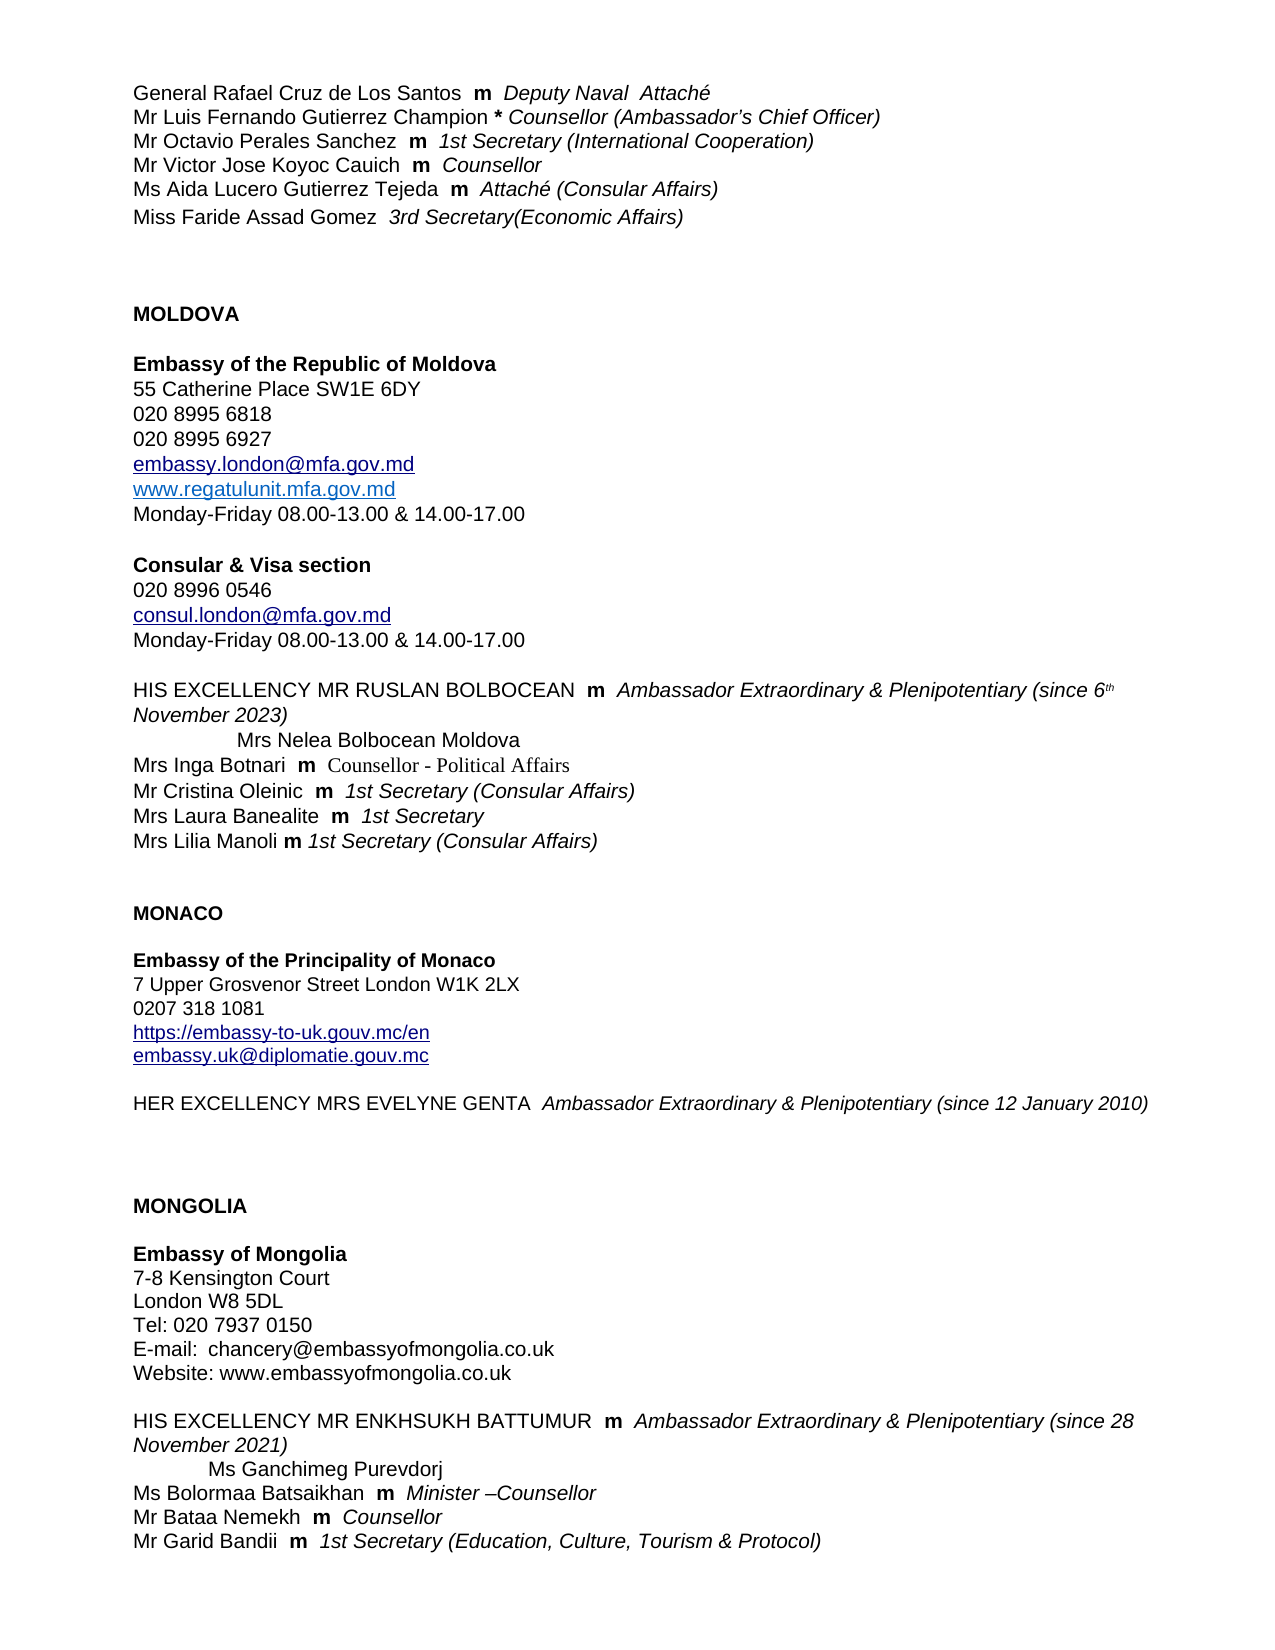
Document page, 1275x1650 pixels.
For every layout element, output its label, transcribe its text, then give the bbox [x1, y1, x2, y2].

text Miss Faride Assad Gomez 3rd Secretary(Economic Affairs) [133, 201, 1181, 229]
text Tel: 020 7937 0150 [133, 1313, 1181, 1337]
text Mrs Laura Banealite m 1st Secretary [133, 804, 1181, 828]
text embassy.uk@diplomatie.gouv.mc [133, 1044, 1181, 1067]
text Mr Cristina Oleinic m 1st Secretary (Consular Affairs) [133, 778, 1181, 802]
text consul.london@mfa.gov.md [133, 603, 1181, 627]
text Ms Bolormaa Batsaikhan m Minister –Counsellor [133, 1481, 1181, 1505]
text MOLDOVA [133, 301, 1181, 325]
text Mrs Inga Botnari m Counsellor - Political Affairs [133, 753, 1181, 777]
text HIS EXCELLENCY MR RUSLAN BOLBOCEAN m Ambassador Extraordinary & Plenipotentiary (since 6th November 2023) [133, 678, 1181, 727]
text 020 8996 0546 [133, 577, 1181, 601]
text 020 8995 6927 [133, 427, 1181, 451]
text 020 8995 6818 [133, 402, 1181, 426]
text Ms Aida Lucero Gutierrez Tejeda m Attaché (Consular Affairs) [133, 177, 1181, 201]
text Monday-Friday 08.00-13.00 & 14.00-17.00 [133, 502, 1181, 526]
text London W8 5DL [133, 1289, 1181, 1313]
text Mr Luis Fernando Gutierrez Champion * Counsellor (Ambassador’s Chief Officer) [133, 105, 1181, 129]
text 7 Upper Grosvenor Street London W1K 2LX [133, 973, 1181, 996]
text Mrs Lilia Manoli m 1st Secretary (Consular Affairs) [133, 829, 1181, 853]
text Mr Bataa Nemekh m Counsellor [133, 1505, 1181, 1529]
text Embassy of the Principality of Monaco [133, 949, 1181, 972]
text General Rafael Cruz de Los Santos m Deputy Naval Attaché [133, 81, 1181, 105]
text HER EXCELLENCY MRS EVELYNE GENTA Ambassador Extraordinary & Plenipotentiary (since 12 January 2010) [133, 1092, 1181, 1114]
text HIS EXCELLENCY MR ENKHSUKH BATTUMUR m Ambassador Extraordinary & Plenipotentiary (since 28 November 2021) [133, 1409, 1181, 1457]
text Ms Ganchimeg Purevdorj [133, 1457, 1181, 1481]
text MONACO [133, 902, 1181, 924]
text 7-8 Kensington Court [133, 1265, 1181, 1289]
text Monday-Friday 08.00-13.00 & 14.00-17.00 [133, 628, 1181, 652]
text Mrs Nelea Bolbocean Moldova [133, 728, 1181, 752]
text Embassy of the Republic of Moldova [133, 352, 1181, 376]
text Mr Victor Jose Koyoc Cauich m Counsellor [133, 153, 1181, 177]
text 0207 318 1081 [133, 997, 1181, 1019]
text E-mail: chancery@embassyofmongolia.co.uk [133, 1337, 1181, 1361]
text MONGOLIA [133, 1193, 1181, 1217]
text https://embassy-to-uk.gouv.mc/en [133, 1021, 1181, 1043]
text 55 Catherine Place SW1E 6DY [133, 377, 1181, 401]
text Embassy of Mongolia [133, 1241, 1181, 1265]
text Mr Octavio Perales Sanchez m 1st Secretary (International Cooperation) [133, 129, 1181, 153]
text www.regatulunit.mfa.gov.md [133, 477, 1181, 501]
text Website: www.embassyofmongolia.co.uk [133, 1361, 1181, 1385]
text Consular & Visa section [133, 552, 1181, 576]
text Mr Garid Bandii m 1st Secretary (Education, Culture, Tourism & Protocol) [133, 1529, 1181, 1553]
text embassy.london@mfa.gov.md [133, 452, 1181, 476]
